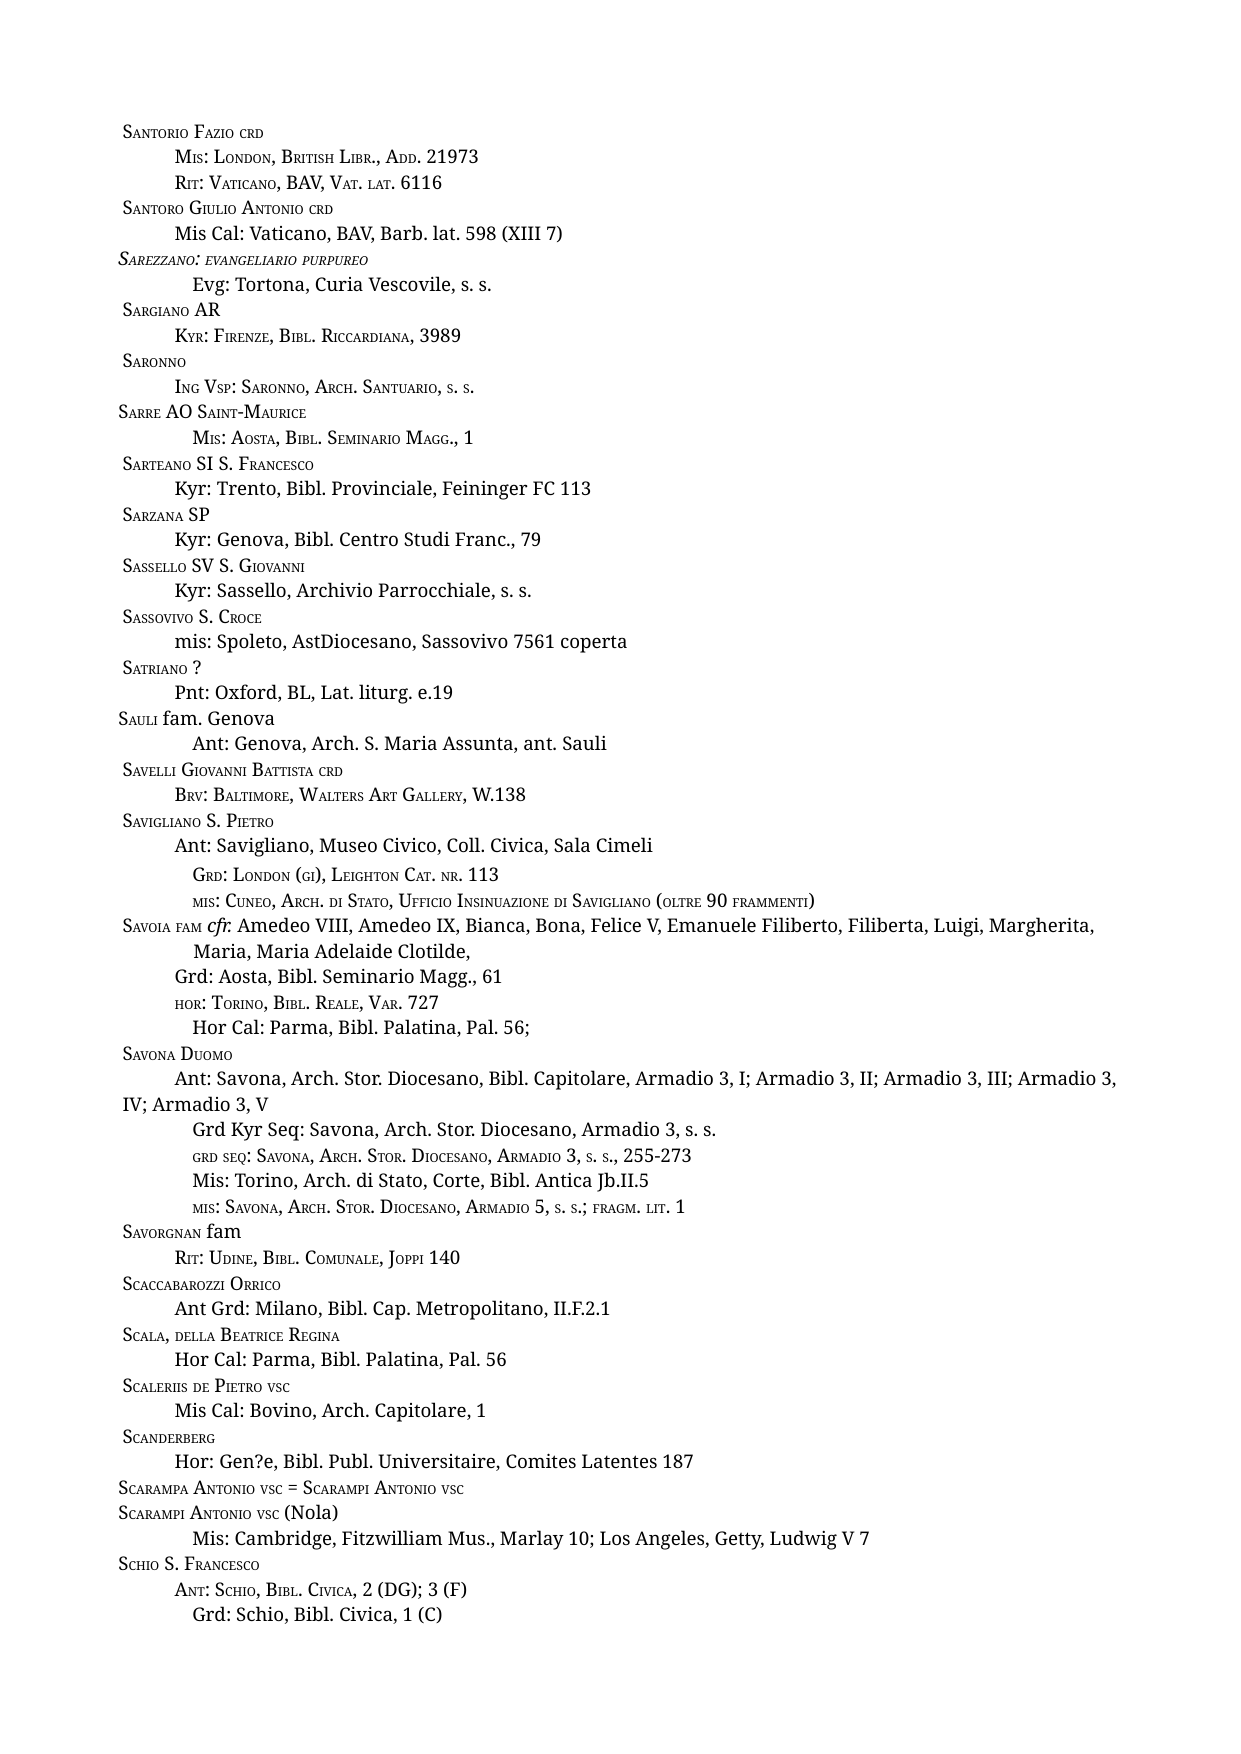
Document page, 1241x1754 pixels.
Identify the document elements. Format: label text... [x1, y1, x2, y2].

text Savigliano S. Pietro [122, 807, 1122, 833]
text Scala, della Beatrice Regina [122, 1321, 1122, 1346]
text Hor Cal: Parma, Bibl. Palatina, Pal. 56 [122, 1346, 1122, 1372]
text Saronno [122, 348, 1122, 373]
text Ant: Savigliano, Museo Civico, Coll. Civica, Sala Cimeli [122, 833, 1122, 858]
text Mis: London, British Libr., Add. 21973 [122, 144, 1122, 169]
text Mis: Cambridge, Fitzwilliam Mus., Marlay 10; Los Angeles, Getty, Ludwig V 7 [118, 1525, 1122, 1551]
text Scarampa Antonio vsc = Scarampi Antonio vsc [118, 1474, 1122, 1499]
text Savorgnan fam [122, 1219, 1122, 1244]
text mis: Spoleto, AstDiocesano, Sassovivo 7561 coperta [122, 628, 1122, 654]
text Grd: London (gi), Leighton Cat. nr. 113 [118, 858, 1122, 887]
text Mis: Torino, Arch. di Stato, Corte, Bibl. Antica Jb.II.5 [118, 1168, 1122, 1193]
text Sarezzano: evangeliario purpureo [118, 246, 1122, 271]
text Ant: Genova, Arch. S. Maria Assunta, ant. Sauli [118, 731, 1122, 756]
text Savelli Giovanni Battista crd [122, 756, 1122, 782]
text Sarre AO Saint-Maurice [118, 399, 1122, 424]
text Satriano ? [122, 654, 1122, 679]
text Sassovivo S. Croce [122, 603, 1122, 628]
text Scaleriis de Pietro vsc [122, 1372, 1122, 1397]
text Grd Kyr Seq: Savona, Arch. Stor. Diocesano, Armadio 3, s. s. [118, 1117, 1122, 1142]
text Kyr: Firenze, Bibl. Riccardiana, 3989 [122, 322, 1122, 348]
text Mis: Aosta, Bibl. Seminario Magg., 1 [118, 424, 1122, 450]
text Rit: Udine, Bibl. Comunale, Joppi 140 [122, 1244, 1122, 1270]
text Sauli fam. Genova [118, 705, 1122, 731]
text Scaccabarozzi Orrico [122, 1270, 1122, 1295]
text Mis Cal: Bovino, Arch. Capitolare, 1 [122, 1397, 1122, 1423]
text Ing Vsp: Saronno, Arch. Santuario, s. s. [122, 373, 1122, 399]
text Santorio Fazio crd [122, 118, 1122, 144]
text hor: Torino, Bibl. Reale, Var. 727 [122, 989, 1122, 1014]
text Savoia fam cfr. Amedeo VIII, Amedeo IX, Bianca, Bona, Felice V, Emanuele Filiberto, Filiberta, Luigi, Margherita, Maria, Maria Adelaide Clotilde, [122, 912, 1122, 963]
text Ant Grd: Milano, Bibl. Cap. Metropolitano, II.F.2.1 [122, 1295, 1122, 1321]
text Pnt: Oxford, BL, Lat. liturg. e.19 [122, 679, 1122, 705]
text Grd: Schio, Bibl. Civica, 1 (C) [118, 1602, 1122, 1627]
text Grd: Aosta, Bibl. Seminario Magg., 61 [122, 963, 1122, 989]
text Ant: Savona, Arch. Stor. Diocesano, Bibl. Capitolare, Armadio 3, I; Armadio 3, II; Armadio 3, III; Armadio 3, IV; Armadio 3, V [122, 1066, 1122, 1117]
text Brv: Baltimore, Walters Art Gallery, W.138 [122, 782, 1122, 807]
text mis: Savona, Arch. Stor. Diocesano, Armadio 5, s. s.; fragm. lit. 1 [118, 1193, 1122, 1219]
text Hor Cal: Parma, Bibl. Palatina, Pal. 56; [118, 1014, 1122, 1040]
text Savona Duomo [122, 1040, 1122, 1066]
text Sarzana SP [122, 501, 1122, 526]
text Scanderberg [122, 1423, 1122, 1448]
text Sassello SV S. Giovanni [122, 552, 1122, 577]
text Schio S. Francesco [118, 1551, 1122, 1576]
text Mis Cal: Vaticano, BAV, Barb. lat. 598 (XIII 7) [122, 220, 1122, 246]
text Ant: Schio, Bibl. Civica, 2 (DG); 3 (F) [122, 1576, 1122, 1602]
text mis: Cuneo, Arch. di Stato, Ufficio Insinuazione di Savigliano (oltre 90 frammenti) [118, 887, 1122, 912]
text Santoro Giulio Antonio crd [122, 195, 1122, 220]
text Kyr: Trento, Bibl. Provinciale, Feininger FC 113 [122, 475, 1122, 501]
text Hor: Gen?e, Bibl. Publ. Universitaire, Comites Latentes 187 [122, 1448, 1122, 1474]
text Evg: Tortona, Curia Vescovile, s. s. [118, 271, 1122, 297]
text Rit: Vaticano, BAV, Vat. lat. 6116 [122, 169, 1122, 195]
text Sargiano AR [122, 297, 1122, 322]
text Scarampi Antonio vsc (Nola) [118, 1499, 1122, 1525]
text grd seq: Savona, Arch. Stor. Diocesano, Armadio 3, s. s., 255-273 [118, 1142, 1122, 1168]
text Kyr: Genova, Bibl. Centro Studi Franc., 79 [122, 526, 1122, 552]
text Kyr: Sassello, Archivio Parrocchiale, s. s. [122, 577, 1122, 603]
text Sarteano SI S. Francesco [122, 450, 1122, 475]
